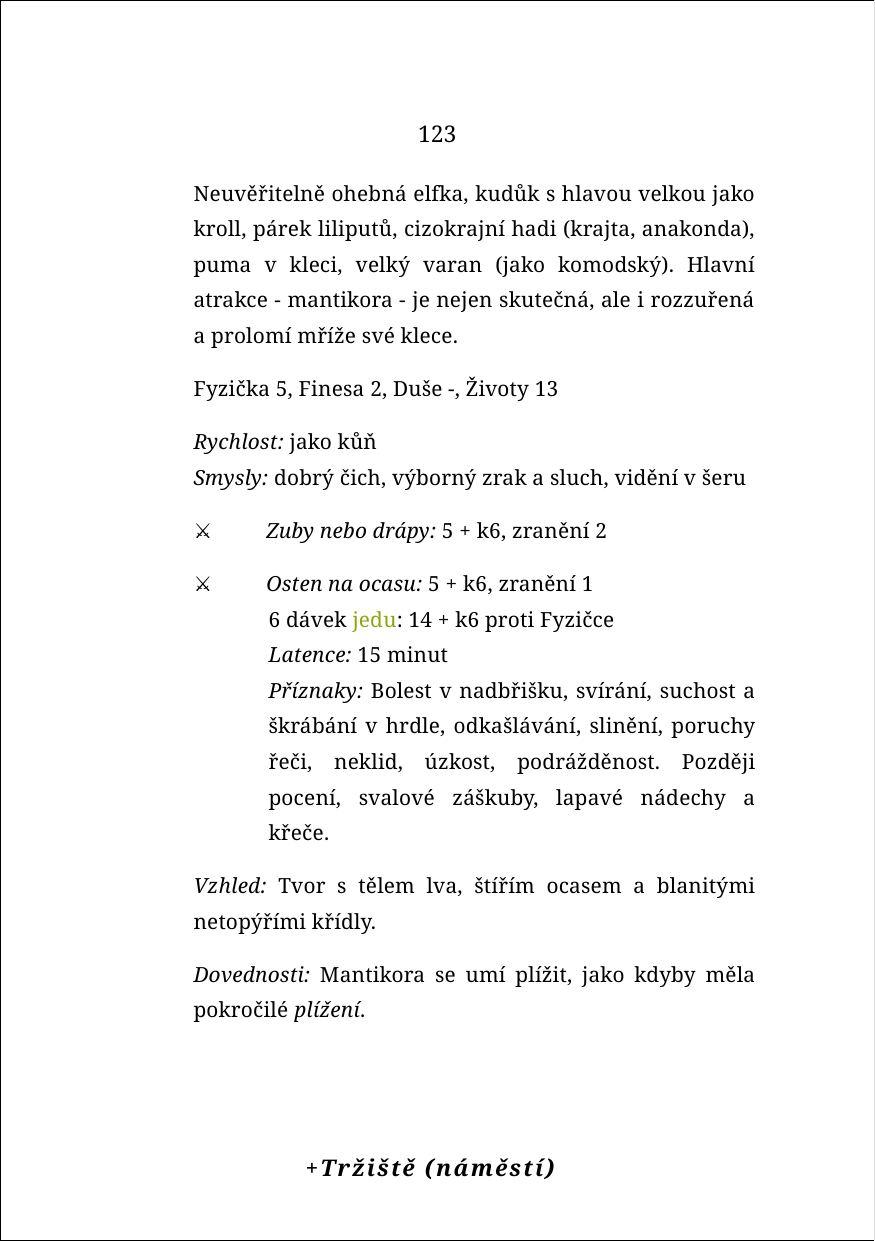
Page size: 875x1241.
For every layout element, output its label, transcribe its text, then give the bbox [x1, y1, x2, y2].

list Rychlost: jako kůň [156, 427, 756, 456]
list Vzhled: Tvor s tělem lva, štířím ocasem a blanitými netopýřími křídly. [156, 871, 756, 935]
list Fyzička 5, Finesa 2, Duše -, Životy 13 [156, 374, 756, 403]
list 6 dávek jedu: 14 + k6 proti Fyzičce [231, 605, 756, 633]
list ⚔ Osten na ocasu: 5 + k6, zranění 1 [156, 569, 756, 598]
list Smysly: dobrý čich, výborný zrak a sluch, vidění v šeru [156, 463, 756, 491]
list Příznaky: Bolest v nadbřišku, svírání, suchost a škrábání v hrdle, odkašlávání, slinění, poruchy řeči, neklid, úzkost, podrážděnost. Později pocení, svalové záškuby, lapavé nádechy a křeče. [231, 676, 756, 847]
list Dovednosti: Mantikora se umí plížit, jako kdyby měla pokročilé plížení. [156, 960, 756, 1024]
list ⚔ Zuby nebo drápy: 5 + k6, zranění 2 [156, 516, 756, 545]
list Latence: 15 minut [231, 641, 756, 669]
list Neuvěřitelně ohebná elfka, kudůk s hlavou velkou jako kroll, párek liliputů, cizokrajní hadi (krajta, anakonda), puma v kleci, velký varan (jako komodský). Hlavní atrakce - mantikora - je nejen skutečná, ale i rozzuřená a prolomí mříže své klece. [156, 179, 756, 349]
